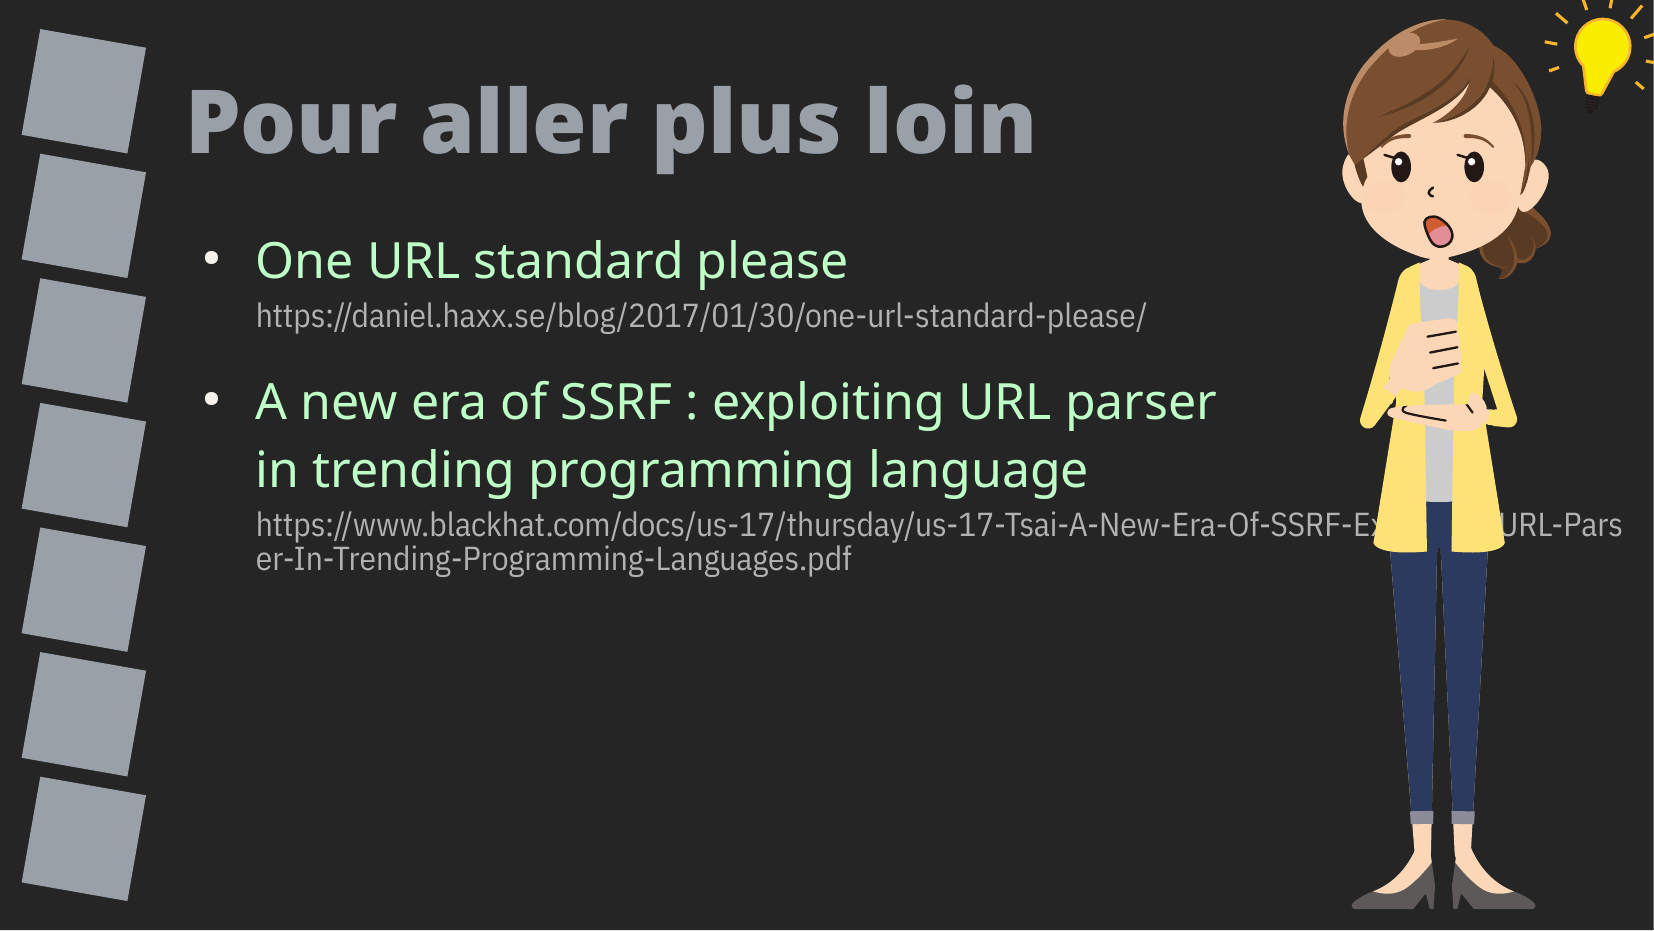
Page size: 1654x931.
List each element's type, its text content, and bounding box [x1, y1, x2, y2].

picture [1342, 0, 1654, 910]
title Pour aller plus loin [184, 59, 1342, 154]
list One URL standard please https://daniel.haxx.se/blog/2017/01/30/one-url-standard-please/ A new era of SSRF : exploiting URL parser in trending programming language https://www.blackhat.com/docs/us-17/thursday/us-17-Tsai-A-New-Era-Of-SSRF-Exploiting-URL-Parser-In-Trending-Programming-Languages.pdf [184, 225, 1342, 901]
